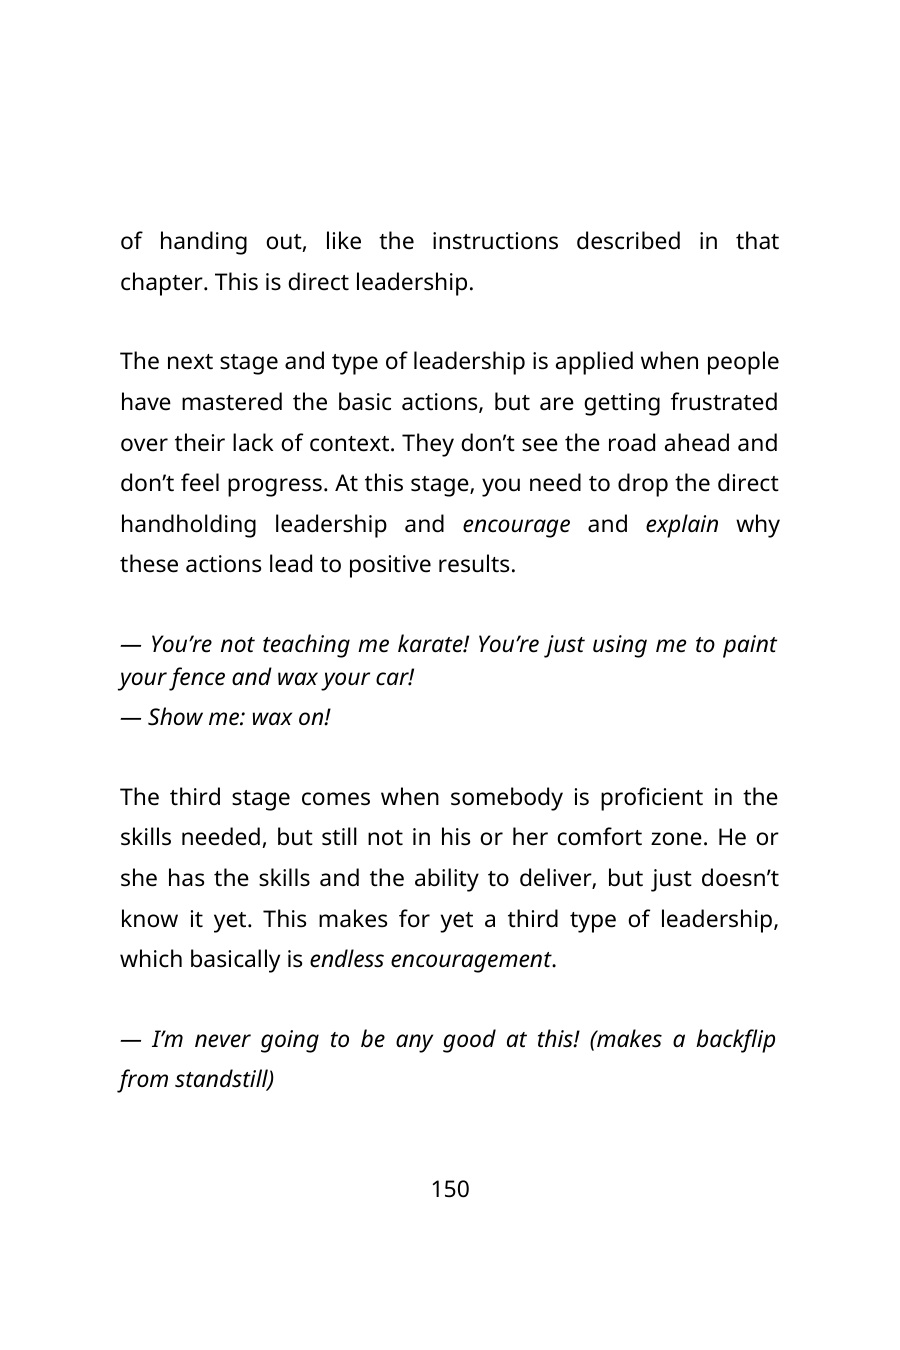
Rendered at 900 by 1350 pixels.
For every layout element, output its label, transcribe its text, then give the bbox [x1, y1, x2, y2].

text of handing out, like the instructions described in that chapter. This is direct leadership. [120, 225, 780, 297]
text — I’m never going to be any good at this! (makes a backflip from standstill) [120, 1023, 780, 1094]
text — You’re not teaching me karate! You’re just using me to paint your fence and wax your car! [120, 628, 780, 692]
text — Show me: wax on! [120, 701, 780, 732]
text The next stage and type of leadership is applied when people have mastered the basic actions, but are getting frustrated over their lack of context. They don’t see the road ahead and don’t feel progress. At this stage, you need to drop the direct handholding leadership and encourage and explain why these actions lead to positive results. [120, 345, 780, 579]
text The third stage comes when somebody is proficient in the skills needed, but still not in his or her comfort zone. He or she has the skills and the ability to deliver, but just doesn’t know it yet. This makes for yet a third type of leadership, which basically is endless encouragement. [120, 781, 780, 974]
